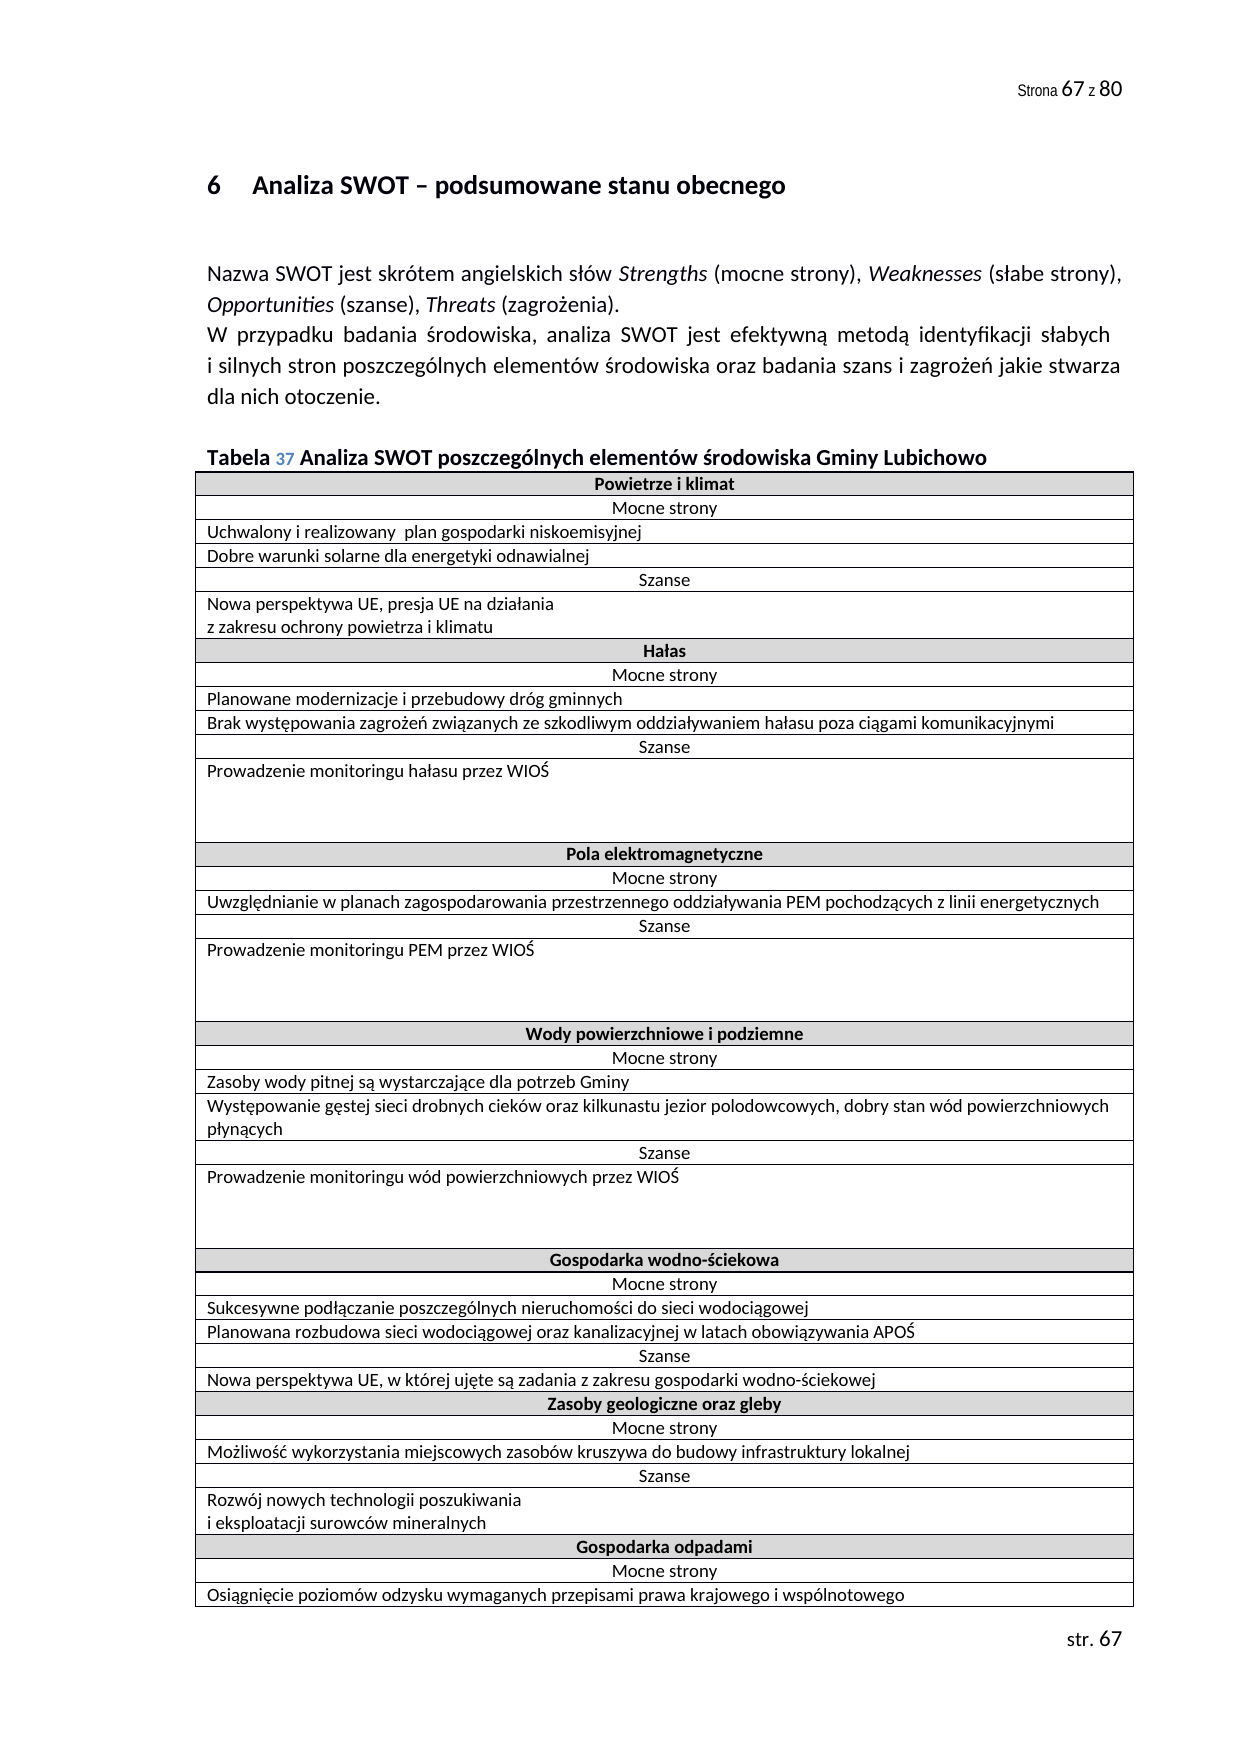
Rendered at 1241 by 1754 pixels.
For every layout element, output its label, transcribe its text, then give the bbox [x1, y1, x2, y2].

subtitle Analiza SWOT – podsumowane stanu obecnego [207, 168, 1122, 201]
table_cell Pola elektromagnetyczne [196, 843, 1133, 866]
table_cell Szanse [196, 1344, 1133, 1367]
table_cell Wody powierzchniowe i podziemne [196, 1022, 1133, 1045]
table_cell Nowa perspektywa UE, presja UE na działania z zakresu ochrony powietrza i klimatu [196, 592, 1133, 638]
table_cell Brak występowania zagrożeń związanych ze szkodliwym oddziaływaniem hałasu poza ciągami komunikacyjnymi [196, 711, 1133, 734]
text Nazwa SWOT jest skrótem angielskich słów Strengths (mocne strony), Weaknesses (słabe strony), Opportunities (szanse), Threats (zagrożenia). [207, 259, 1122, 318]
table_cell Mocne strony [196, 1416, 1133, 1439]
table_cell Szanse [196, 568, 1133, 591]
table_cell Mocne strony [196, 1046, 1133, 1069]
table_cell Szanse [196, 1464, 1133, 1487]
table_cell Nowa perspektywa UE, w której ujęte są zadania z zakresu gospodarki wodno-ściekowej [196, 1368, 1133, 1391]
table_cell Uwzględnianie w planach zagospodarowania przestrzennego oddziaływania PEM pochodzących z linii energetycznych [196, 891, 1133, 913]
table_cell Prowadzenie monitoringu wód powierzchniowych przez WIOŚ [196, 1165, 1133, 1247]
table_cell Rozwój nowych technologii poszukiwania i eksploatacji surowców mineralnych [196, 1488, 1133, 1534]
table_cell Gospodarka wodno-ściekowa [196, 1249, 1133, 1271]
table_cell Szanse [196, 735, 1133, 758]
table_cell Uchwalony i realizowany plan gospodarki niskoemisyjnej [196, 520, 1133, 543]
table_cell Gospodarka odpadami [196, 1535, 1133, 1558]
table_header Powietrze i klimat [196, 473, 1133, 495]
table_cell Zasoby wody pitnej są wystarczające dla potrzeb Gminy [196, 1070, 1133, 1093]
table_cell Hałas [196, 639, 1133, 662]
table_cell Zasoby geologiczne oraz gleby [196, 1392, 1133, 1415]
table_cell Osiągnięcie poziomów odzysku wymaganych przepisami prawa krajowego i wspólnotowego [196, 1583, 1133, 1606]
table_cell Mocne strony [196, 1273, 1133, 1295]
table_cell Dobre warunki solarne dla energetyki odnawialnej [196, 544, 1133, 567]
table_cell Występowanie gęstej sieci drobnych cieków oraz kilkunastu jezior polodowcowych, dobry stan wód powierzchniowych płynących [196, 1094, 1133, 1140]
table_cell Mocne strony [196, 1559, 1133, 1582]
table_cell Możliwość wykorzystania miejscowych zasobów kruszywa do budowy infrastruktury lokalnej [196, 1440, 1133, 1463]
text Tabela 37 Analiza SWOT poszczególnych elementów środowiska Gminy Lubichowo [207, 443, 1122, 471]
table_cell Planowane modernizacje i przebudowy dróg gminnych [196, 687, 1133, 710]
table_cell Mocne strony [196, 496, 1133, 519]
table_cell Mocne strony [196, 663, 1133, 686]
table_cell Sukcesywne podłączanie poszczególnych nieruchomości do sieci wodociągowej [196, 1296, 1133, 1319]
table_cell Prowadzenie monitoringu hałasu przez WIOŚ [196, 759, 1133, 842]
table_cell Mocne strony [196, 867, 1133, 889]
table_cell Prowadzenie monitoringu PEM przez WIOŚ [196, 939, 1133, 1021]
table_cell Planowana rozbudowa sieci wodociągowej oraz kanalizacyjnej w latach obowiązywania APOŚ [196, 1320, 1133, 1343]
table_cell Szanse [196, 1141, 1133, 1164]
table_cell Szanse [196, 915, 1133, 937]
text W przypadku badania środowiska, analiza SWOT jest efektywną metodą identyfikacji słabych i silnych stron poszczególnych elementów środowiska oraz badania szans i zagrożeń jakie stwarza dla nich otoczenie. [207, 321, 1122, 410]
